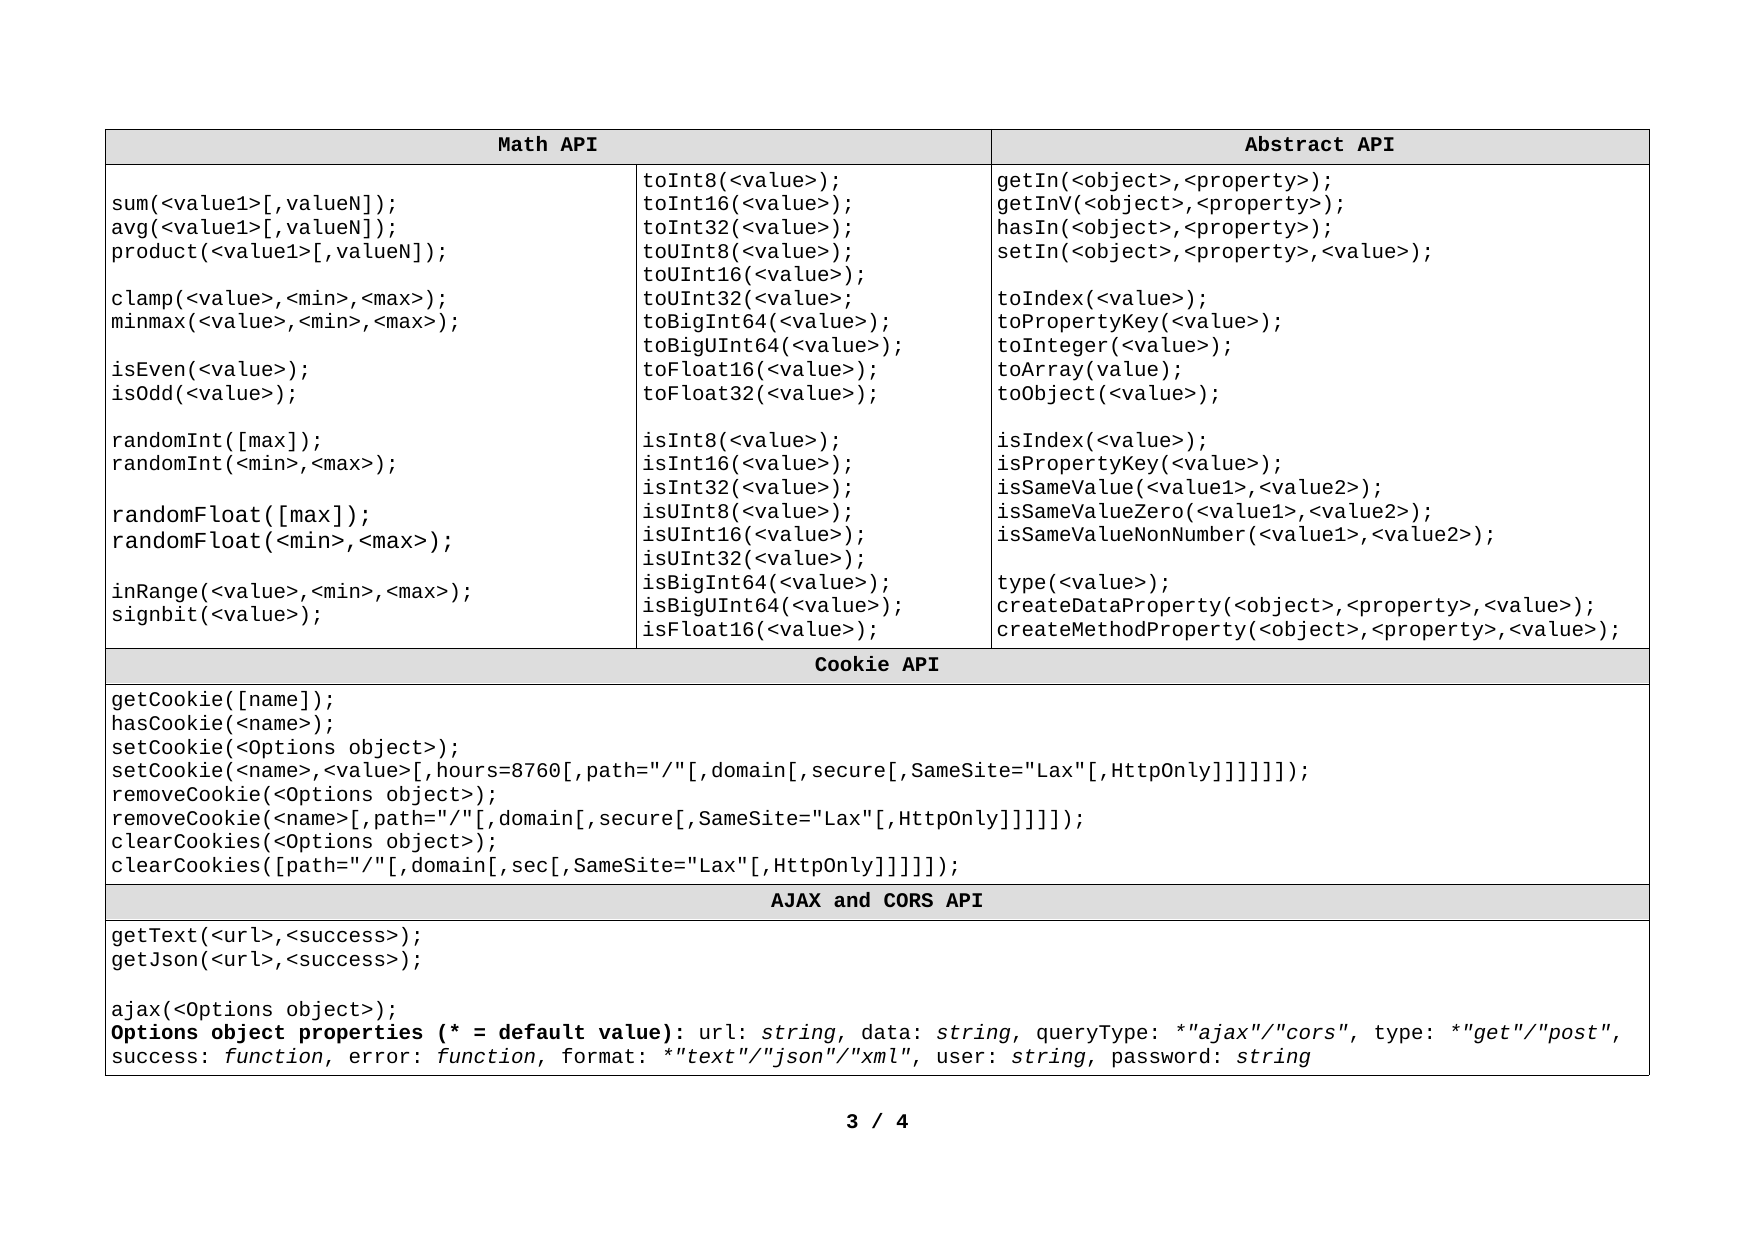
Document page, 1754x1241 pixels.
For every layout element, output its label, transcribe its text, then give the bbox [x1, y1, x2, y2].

table_header Abstract API [992, 130, 1649, 164]
table_cell Cookie API [106, 649, 1649, 683]
table_cell getCookie([name]); hasCookie(<name>); setCookie(<Options object>); setCookie(<name>,<value>[,hours=8760[,path="/"[,domain[,secure[,SameSite="Lax"[,HttpOnly]]]]]]); removeCookie(<Options object>); removeCookie(<name>[,path="/"[,domain[,secure[,SameSite="Lax"[,HttpOnly]]]]]); clearCookies(<Options object>); clearCookies([path="/"[,domain[,sec[,SameSite="Lax"[,HttpOnly]]]]]); [106, 685, 1649, 884]
table_cell toInt8(<value>); toInt16(<value>); toInt32(<value>); toUInt8(<value>); toUInt16(<value>); toUInt32(<value>; toBigInt64(<value>); toBigUInt64(<value>); toFloat16(<value>); toFloat32(<value>); isInt8(<value>); isInt16(<value>); isInt32(<value>); isUInt8(<value>); isUInt16(<value>); isUInt32(<value>); isBigInt64(<value>); isBigUInt64(<value>); isFloat16(<value>); [637, 165, 991, 648]
table_cell getText(<url>,<success>); getJson(<url>,<success>); ajax(<Options object>); Options object properties (* = default value): url: string, data: string, queryType: *"ajax"/"cors", type: *"get"/"post", success: function, error: function, format: *"text"/"json"/"xml", user: string, password: string [106, 921, 1649, 1075]
table_cell getIn(<object>,<property>); getInV(<object>,<property>); hasIn(<object>,<property>); setIn(<object>,<property>,<value>); toIndex(<value>); toPropertyKey(<value>); toInteger(<value>); toArray(value); toObject(<value>); isIndex(<value>); isPropertyKey(<value>); isSameValue(<value1>,<value2>); isSameValueZero(<value1>,<value2>); isSameValueNonNumber(<value1>,<value2>); type(<value>); createDataProperty(<object>,<property>,<value>); createMethodProperty(<object>,<property>,<value>); [992, 165, 1649, 648]
table_cell AJAX and CORS API [106, 885, 1649, 919]
table_header Math API [106, 130, 991, 164]
table_cell sum(<value1>[,valueN]); avg(<value1>[,valueN]); product(<value1>[,valueN]); clamp(<value>,<min>,<max>); minmax(<value>,<min>,<max>); isEven(<value>); isOdd(<value>); randomInt([max]); randomInt(<min>,<max>); randomFloat([max]); randomFloat(<min>,<max>); inRange(<value>,<min>,<max>); signbit(<value>); [106, 165, 636, 648]
